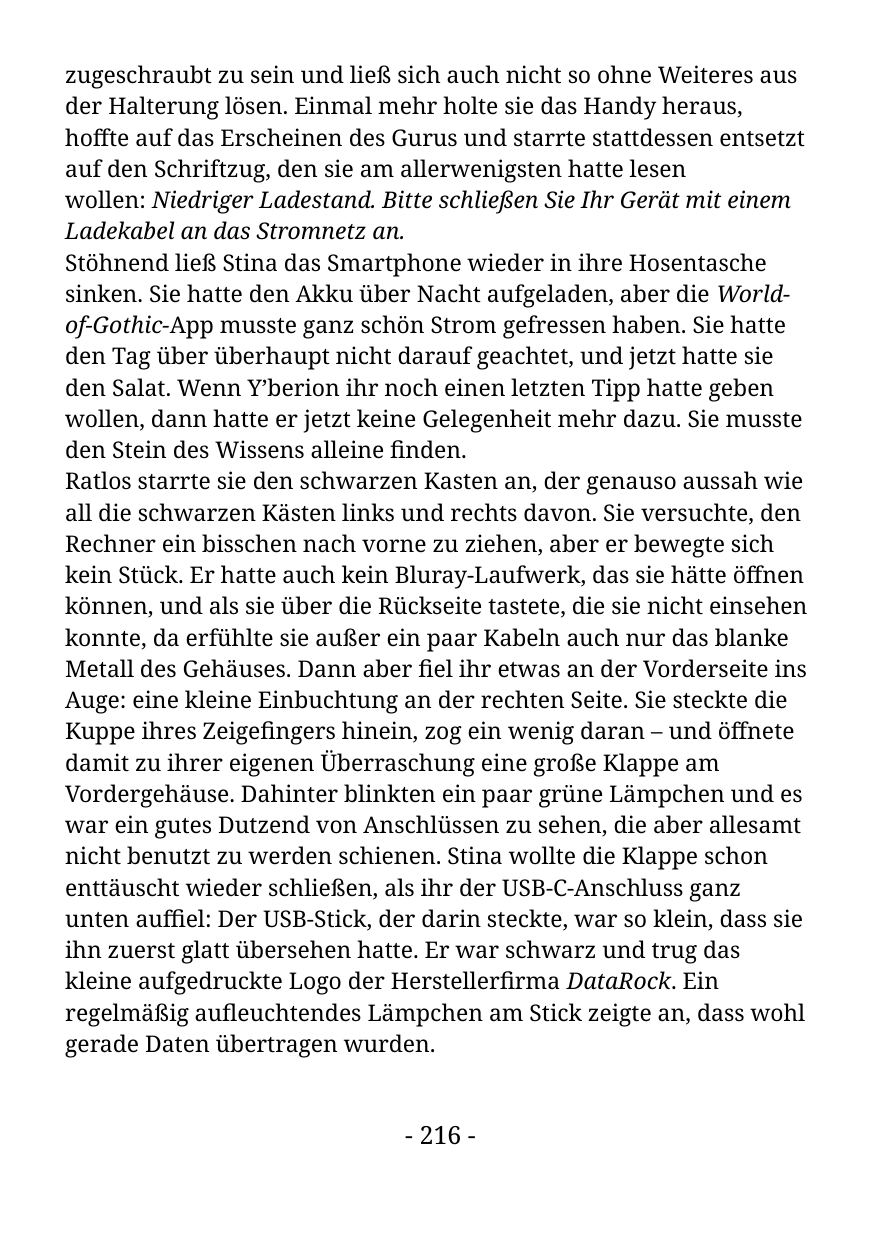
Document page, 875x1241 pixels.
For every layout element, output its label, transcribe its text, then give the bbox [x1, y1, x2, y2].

text zugeschraubt zu sein und ließ sich auch nicht so ohne Weiteres aus der Halterung lösen. Einmal mehr holte sie das Handy heraus, hoffte auf das Erscheinen des Gurus und starrte stattdessen entsetzt auf den Schriftzug, den sie am allerwenigsten hatte lesen wollen: Niedriger Ladestand. Bitte schließen Sie Ihr Gerät mit einem Ladekabel an das Stromnetz an. Stöhnend ließ Stina das Smartphone wieder in ihre Hosentasche sinken. Sie hatte den Akku über Nacht aufgeladen, aber die World-of-Gothic-App musste ganz schön Strom gefressen haben. Sie hatte den Tag über überhaupt nicht darauf geachtet, und jetzt hatte sie den Salat. Wenn Y’berion ihr noch einen letzten Tipp hatte geben wollen, dann hatte er jetzt keine Gelegenheit mehr dazu. Sie musste den Stein des Wissens alleine finden. Ratlos starrte sie den schwarzen Kasten an, der genauso aussah wie all die schwarzen Kästen links und rechts davon. Sie versuchte, den Rechner ein bisschen nach vorne zu ziehen, aber er bewegte sich kein Stück. Er hatte auch kein Bluray-Laufwerk, das sie hätte öffnen können, und als sie über die Rückseite tastete, die sie nicht einsehen konnte, da erfühlte sie außer ein paar Kabeln auch nur das blanke Metall des Gehäuses. Dann aber fiel ihr etwas an der Vorderseite ins Auge: eine kleine Einbuchtung an der rechten Seite. Sie steckte die Kuppe ihres Zeigefingers hinein, zog ein wenig daran – und öffnete damit zu ihrer eigenen Überraschung eine große Klappe am Vordergehäuse. Dahinter blinkten ein paar grüne Lämpchen und es war ein gutes Dutzend von Anschlüssen zu sehen, die aber allesamt nicht benutzt zu werden schienen. Stina wollte die Klappe schon enttäuscht wieder schließen, als ihr der USB-C-Anschluss ganz unten auffiel: Der USB-Stick, der darin steckte, war so klein, dass sie ihn zuerst glatt übersehen hatte. Er war schwarz und trug das kleine aufgedruckte Logo der Herstellerfirma DataRock. Ein regelmäßig aufleuchtendes Lämpchen am Stick zeigte an, dass wohl gerade Daten übertragen wurden. [65, 59, 809, 1059]
